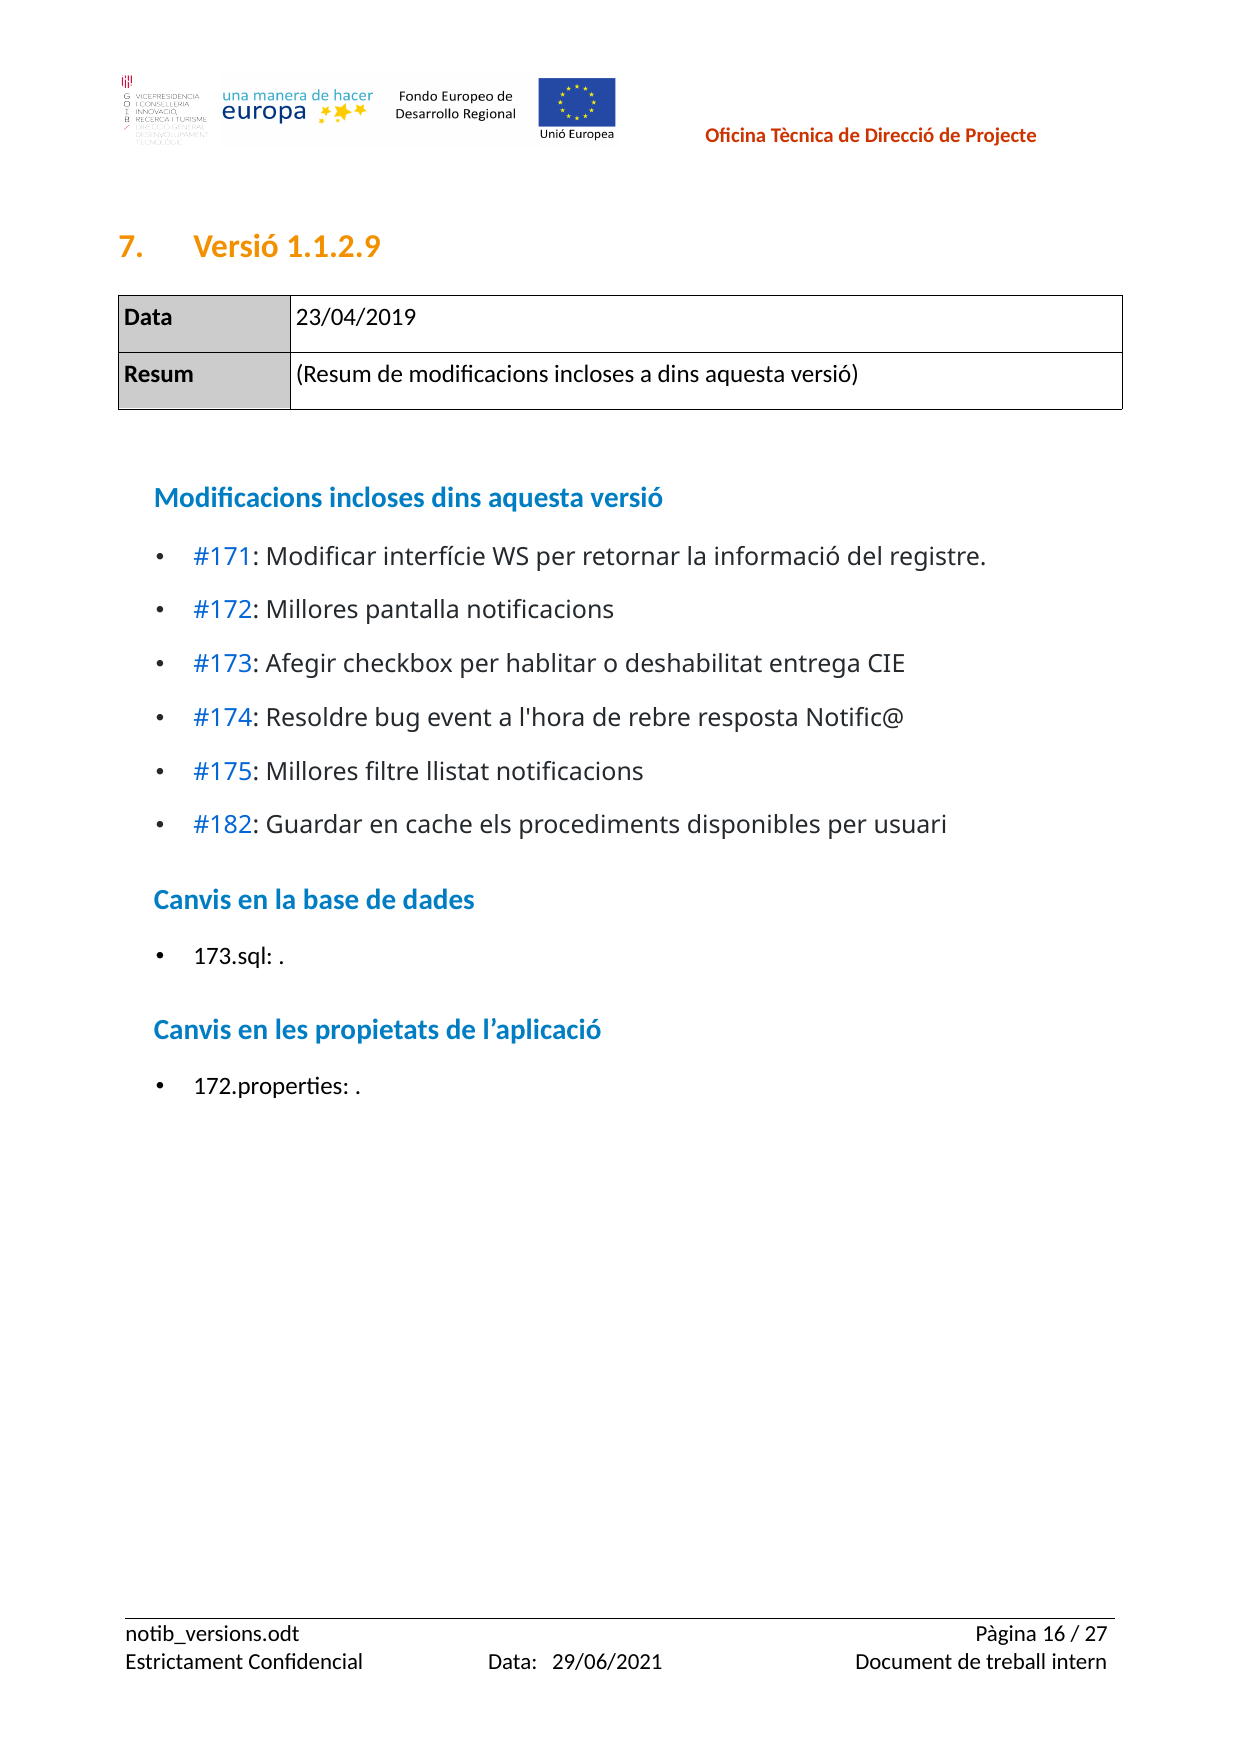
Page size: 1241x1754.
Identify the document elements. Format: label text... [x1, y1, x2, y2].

list 172.properties: . [156, 1070, 1122, 1101]
list 173.sql: . [156, 941, 1122, 971]
subtitle Canvis en la base de dades [153, 881, 1122, 917]
list #171: Modificar interfície WS per retornar la informació del registre. [156, 538, 1122, 572]
subtitle Modificacions incloses dins aquesta versió [153, 479, 1122, 514]
table_header 23/04/2019 [291, 296, 1122, 352]
subtitle Versió 1.1.2.9 [118, 225, 1122, 266]
list #173: Afegir checkbox per hablitar o deshabilitat entrega CIE [156, 646, 1122, 680]
list #182: Guardar en cache els procediments disponibles per usuari [156, 807, 1122, 841]
subtitle Canvis en les propietats de l’aplicació [153, 1011, 1122, 1046]
table_header Data [119, 296, 290, 352]
picture [219, 73, 621, 147]
picture [118, 73, 213, 147]
list #172: Millores pantalla notificacions [156, 592, 1122, 626]
list #174: Resoldre bug event a l'hora de rebre resposta Notific@ [156, 699, 1122, 733]
table_cell Resum [119, 353, 290, 408]
list #175: Millores filtre llistat notificacions [156, 753, 1122, 787]
table_cell (Resum de modificacions incloses a dins aquesta versió) [291, 353, 1122, 408]
